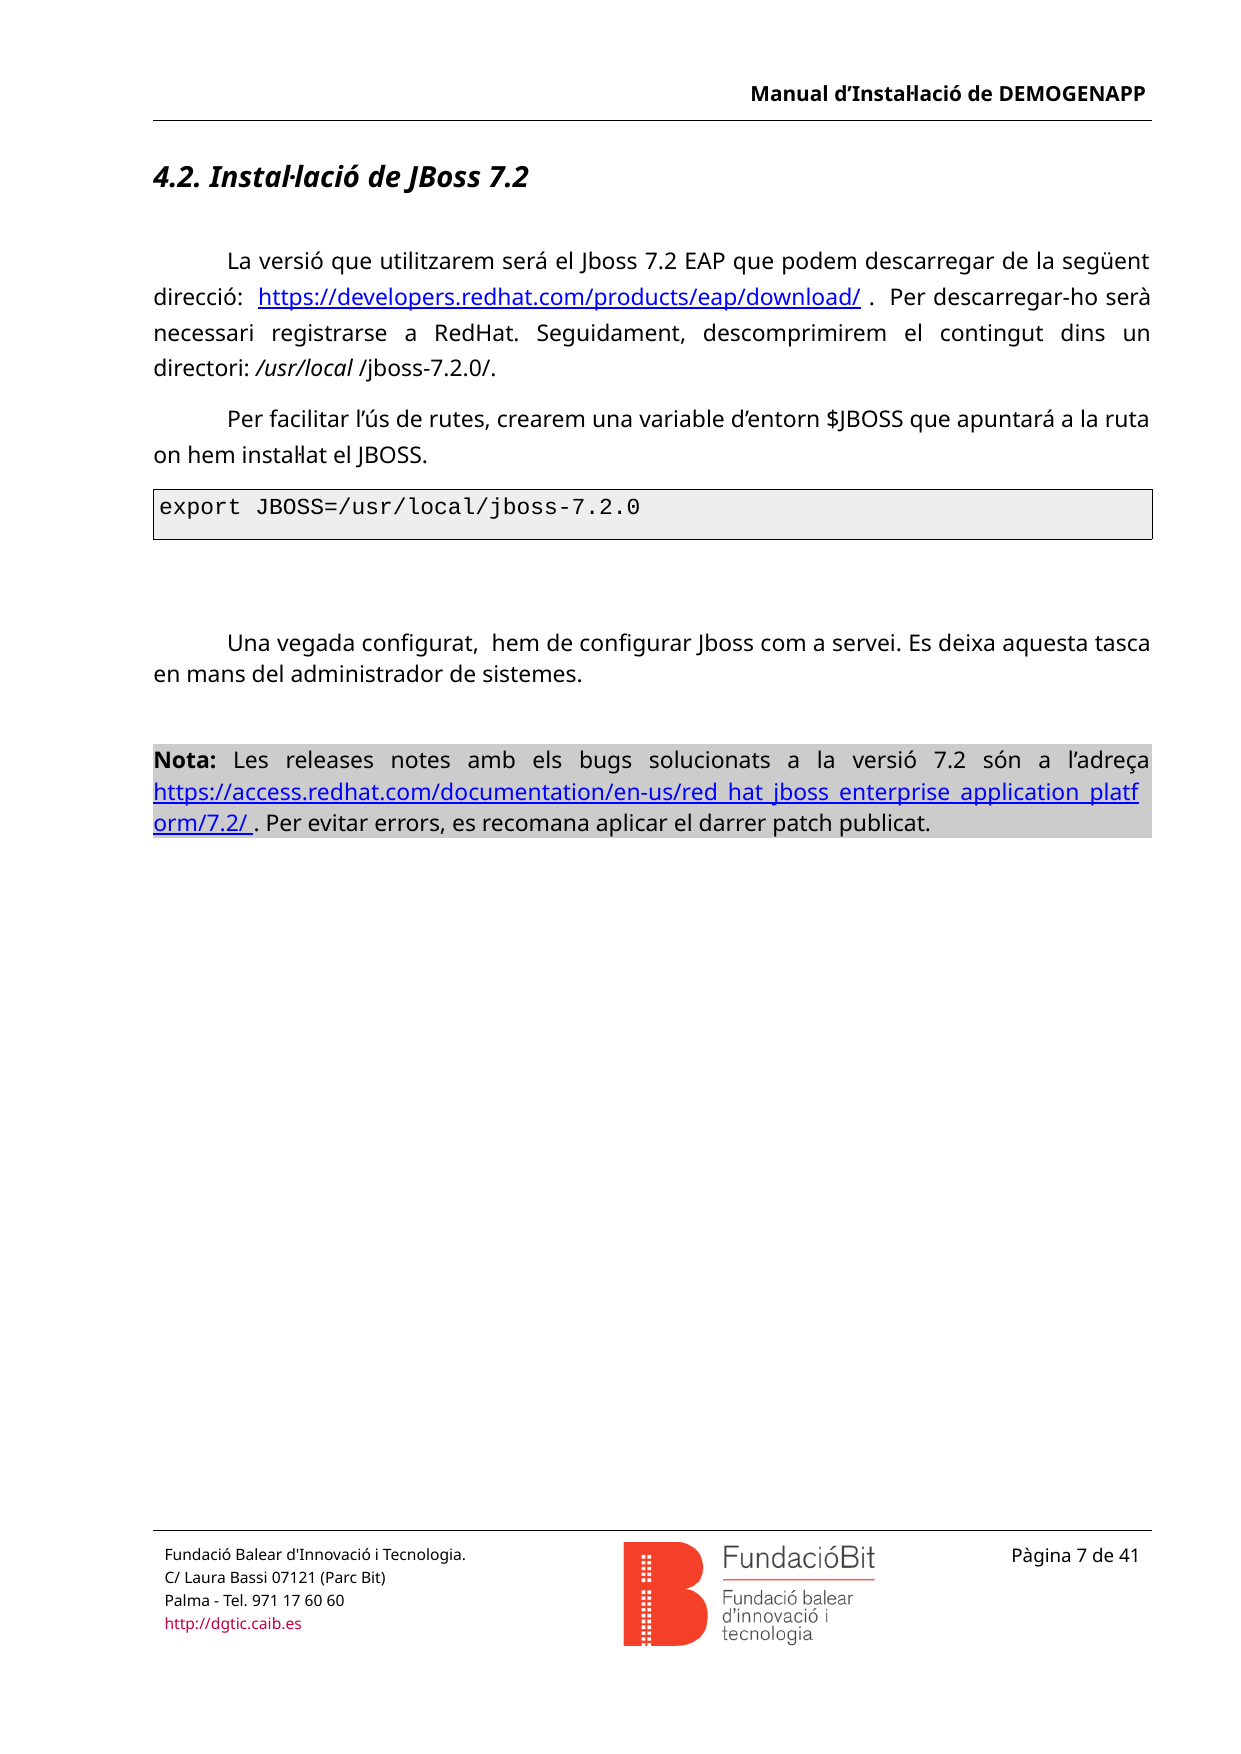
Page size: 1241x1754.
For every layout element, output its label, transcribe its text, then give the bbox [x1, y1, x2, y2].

text Per facilitar l’ús de rutes, crearem una variable d’entorn $JBOSS que apuntará a la ruta on hem instal·lat el JBOSS. [153, 403, 1152, 470]
subtitle Instal·lació de JBoss 7.2 [153, 156, 1152, 196]
picture [623, 1542, 875, 1646]
text Una vegada configurat, hem de configurar Jboss com a servei. Es deixa aquesta tasca en mans del administrador de sistemes. [153, 627, 1152, 689]
text La versió que utilitzarem será el Jboss 7.2 EAP que podem descarregar de la següent direcció: https://developers.redhat.com/products/eap/download/ . Per descarregar-ho serà necessari registrarse a RedHat. Seguidament, descomprimirem el contingut dins un directori: /usr/local /jboss-7.2.0/. [153, 209, 1152, 384]
table_header export JBOSS=/usr/local/jboss-7.2.0 [154, 490, 1152, 539]
text Nota: Les releases notes amb els bugs solucionats a la versió 7.2 són a l’adreça https://access.redhat.com/documentation/en-us/red_hat_jboss_enterprise_application_platform/7.2/ . Per evitar errors, es recomana aplicar el darrer patch publicat. [153, 744, 1152, 838]
